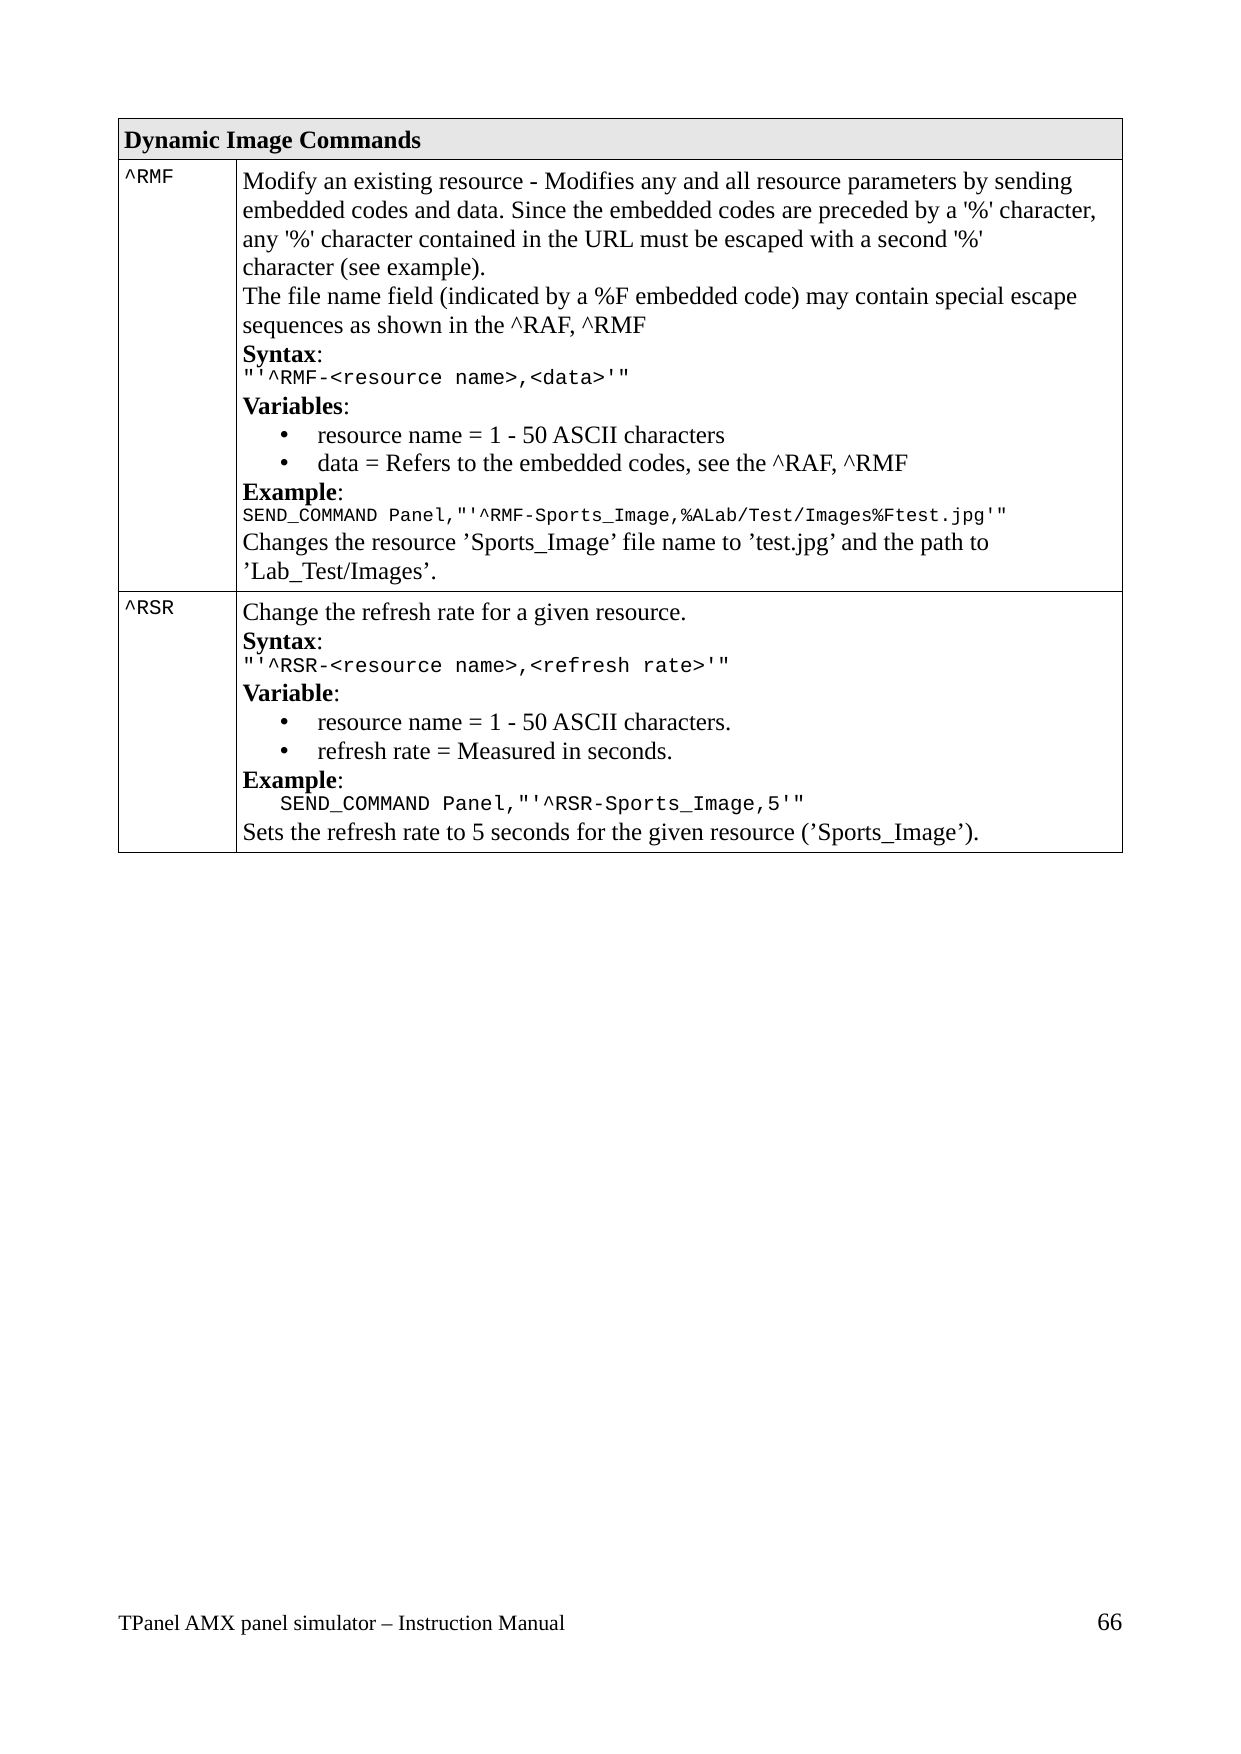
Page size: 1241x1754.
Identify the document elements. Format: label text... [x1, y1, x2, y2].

table_cell ^RSR [119, 592, 236, 852]
table_cell Modify an existing resource - Modifies any and all resource parameters by sending embedded codes and data. Since the embedded codes are preceded by a '%' character, any '%' character contained in the URL must be escaped with a second '%' character (see example). The file name field (indicated by a %F embedded code) may contain special escape sequences as shown in the ^RAF, ^RMF Syntax: "'^RMF-<resource name>,<data>'" Variables: resource name = 1 - 50 ASCII characters data = Refers to the embedded codes, see the ^RAF, ^RMF Example: SEND_COMMAND Panel,"'^RMF-Sports_Image,%ALab/Test/Images%Ftest.jpg'" Changes the resource ’Sports_Image’ file name to ’test.jpg’ and the path to ’Lab_Test/Images’. [237, 160, 1122, 591]
table_cell ^RMF [119, 160, 236, 591]
table_header Dynamic Image Commands [119, 119, 1122, 159]
table_cell Change the refresh rate for a given resource. Syntax: "'^RSR-<resource name>,<refresh rate>'" Variable: resource name = 1 - 50 ASCII characters. refresh rate = Measured in seconds. Example: SEND_COMMAND Panel,"'^RSR-Sports_Image,5'" Sets the refresh rate to 5 seconds for the given resource (’Sports_Image’). [237, 592, 1122, 852]
